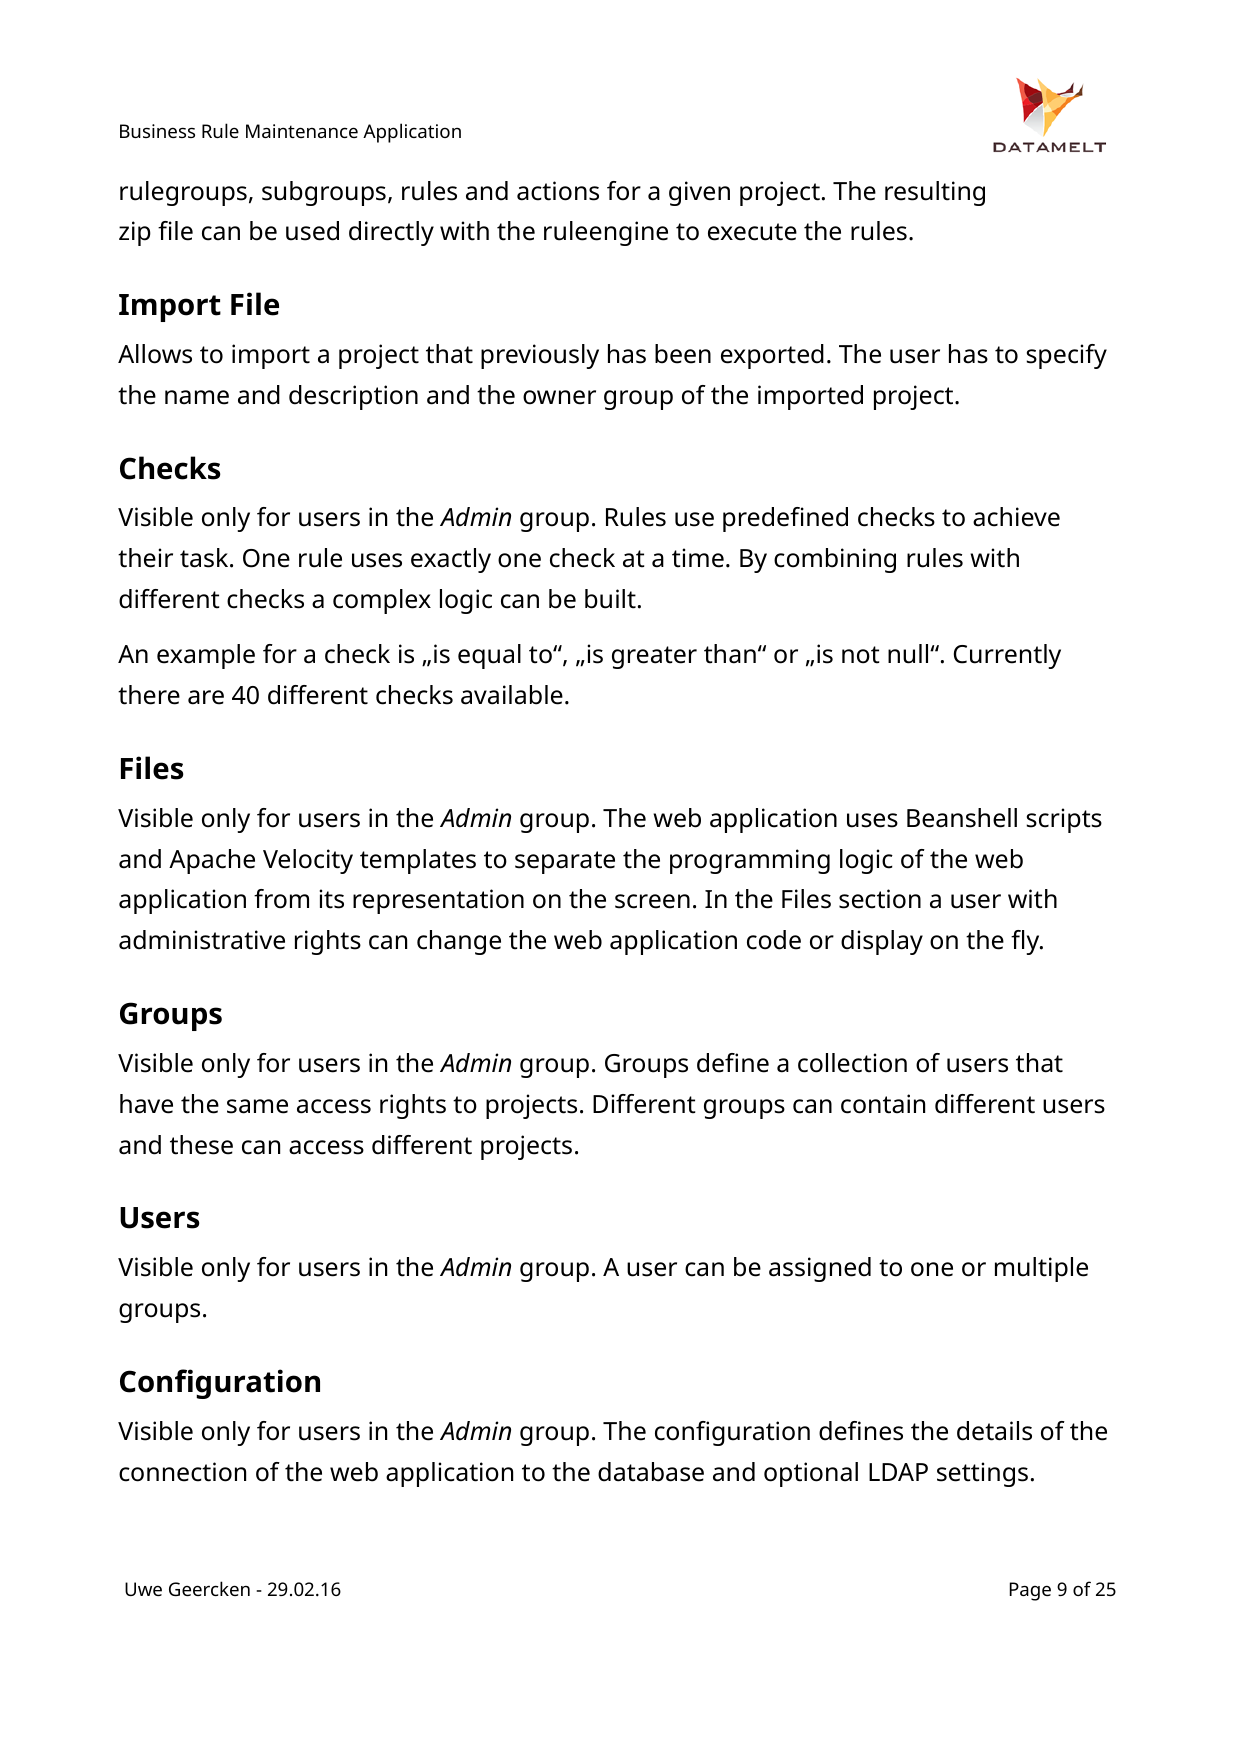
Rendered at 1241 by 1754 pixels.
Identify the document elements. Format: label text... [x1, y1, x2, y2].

subtitle Configuration [118, 1361, 1122, 1401]
subtitle Checks [118, 448, 1122, 488]
subtitle Groups [118, 993, 1122, 1033]
text Visible only for users in the Admin group. Rules use predefined checks to achieve their task. One rule uses exactly one check at a time. By combining rules with different checks a complex logic can be built. [118, 500, 1122, 616]
picture [992, 69, 1107, 160]
text Visible only for users in the Admin group. The web application uses Beanshell scripts and Apache Velocity templates to separate the programming logic of the web application from its representation on the screen. In the Files section a user with administrative rights can change the web application code or display on the fly. [118, 801, 1122, 957]
subtitle Users [118, 1197, 1122, 1237]
subtitle Import File [118, 284, 1122, 324]
text rulegroups, subgroups, rules and actions for a given project. The resulting zip file can be used directly with the ruleengine to execute the rules. [118, 173, 1122, 248]
text An example for a check is „is equal to“, „is greater than“ or „is not null“. Currently there are 40 different checks available. [118, 637, 1122, 712]
text Visible only for users in the Admin group. Groups define a collection of users that have the same access rights to projects. Different groups can contain different users and these can access different projects. [118, 1046, 1122, 1161]
subtitle Files [118, 748, 1122, 788]
text Allows to import a project that previously has been exported. The user has to specify the name and description and the owner group of the imported project. [118, 337, 1122, 411]
text Visible only for users in the Admin group. A user can be assigned to one or multiple groups. [118, 1250, 1122, 1325]
text Visible only for users in the Admin group. The configuration defines the details of the connection of the web application to the database and optional LDAP settings. [118, 1413, 1122, 1488]
